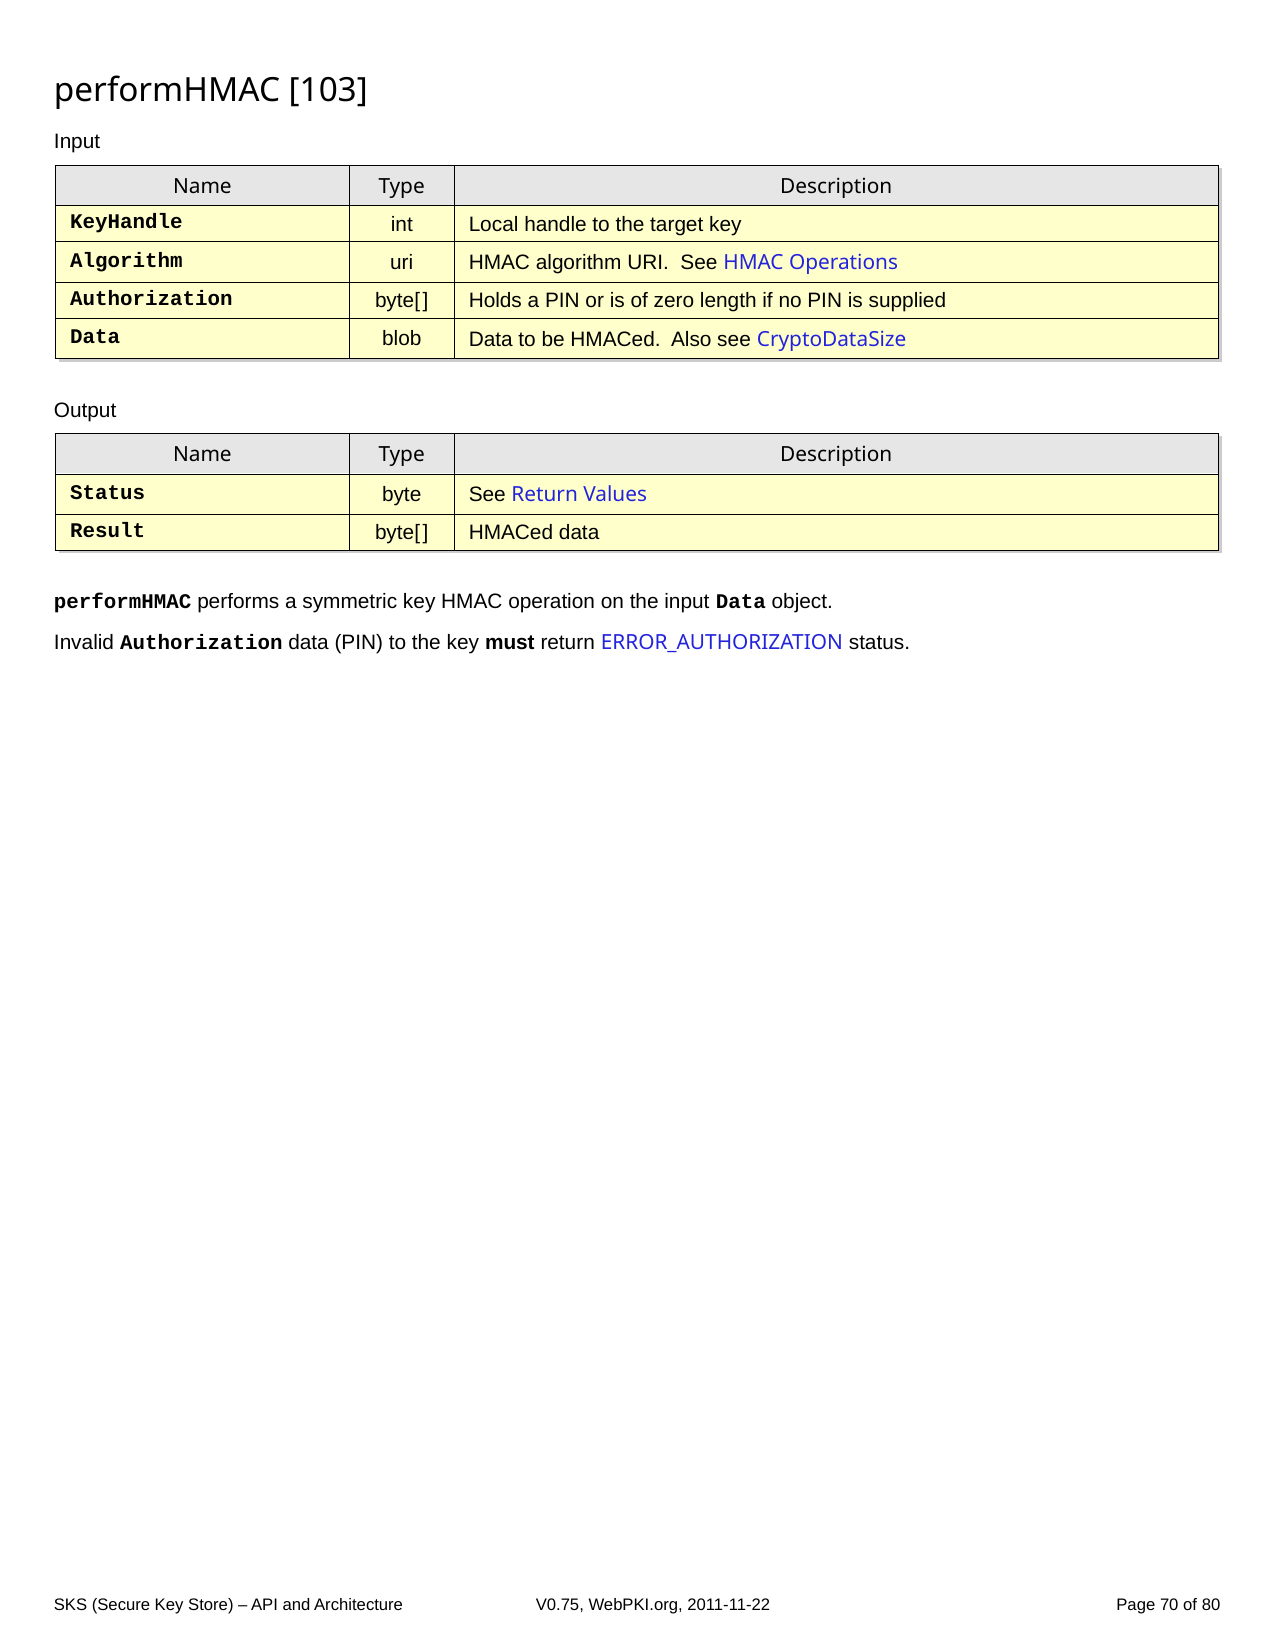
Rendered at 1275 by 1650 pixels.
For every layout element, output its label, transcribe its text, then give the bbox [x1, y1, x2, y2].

table_header Description [455, 434, 1218, 473]
table_header Name [56, 166, 349, 205]
table_cell Data [56, 319, 349, 358]
subtitle performHMAC [103] [54, 66, 1221, 111]
table_header Description [455, 166, 1218, 205]
text performHMAC performs a symmetric key HMAC operation on the input Data object. [54, 589, 1221, 615]
table_cell Holds a PIN or is of zero length if no PIN is supplied [455, 283, 1218, 318]
table_cell Algorithm [56, 242, 349, 282]
table_cell byte⁮[ ] [350, 515, 454, 550]
table_cell Status [56, 475, 349, 514]
table_cell int [350, 206, 454, 241]
table_cell HMACed data [455, 515, 1218, 550]
table_cell Result [56, 515, 349, 550]
table_header Name [56, 434, 349, 473]
table_cell blob [350, 319, 454, 358]
text Output [54, 397, 1221, 421]
table_cell KeyHandle [56, 206, 349, 241]
table_header Type [350, 166, 454, 205]
table_cell Data to be HMACed. Also see CryptoDataSize [455, 319, 1218, 358]
table_cell Local handle to the target key [455, 206, 1218, 241]
table_cell Authorization [56, 283, 349, 318]
table_cell uri [350, 242, 454, 282]
table_cell byte⁮[ ] [350, 283, 454, 318]
table_header Type [350, 434, 454, 473]
text Input [54, 129, 1221, 153]
table_cell byte [350, 475, 454, 514]
text Invalid Authorization data (PIN) to the key must return ERROR_AUTHORIZATION status. [54, 627, 1221, 655]
table_cell HMAC algorithm URI. See HMAC Operations ‎ [455, 242, 1218, 282]
table_cell See Return Values [455, 475, 1218, 514]
